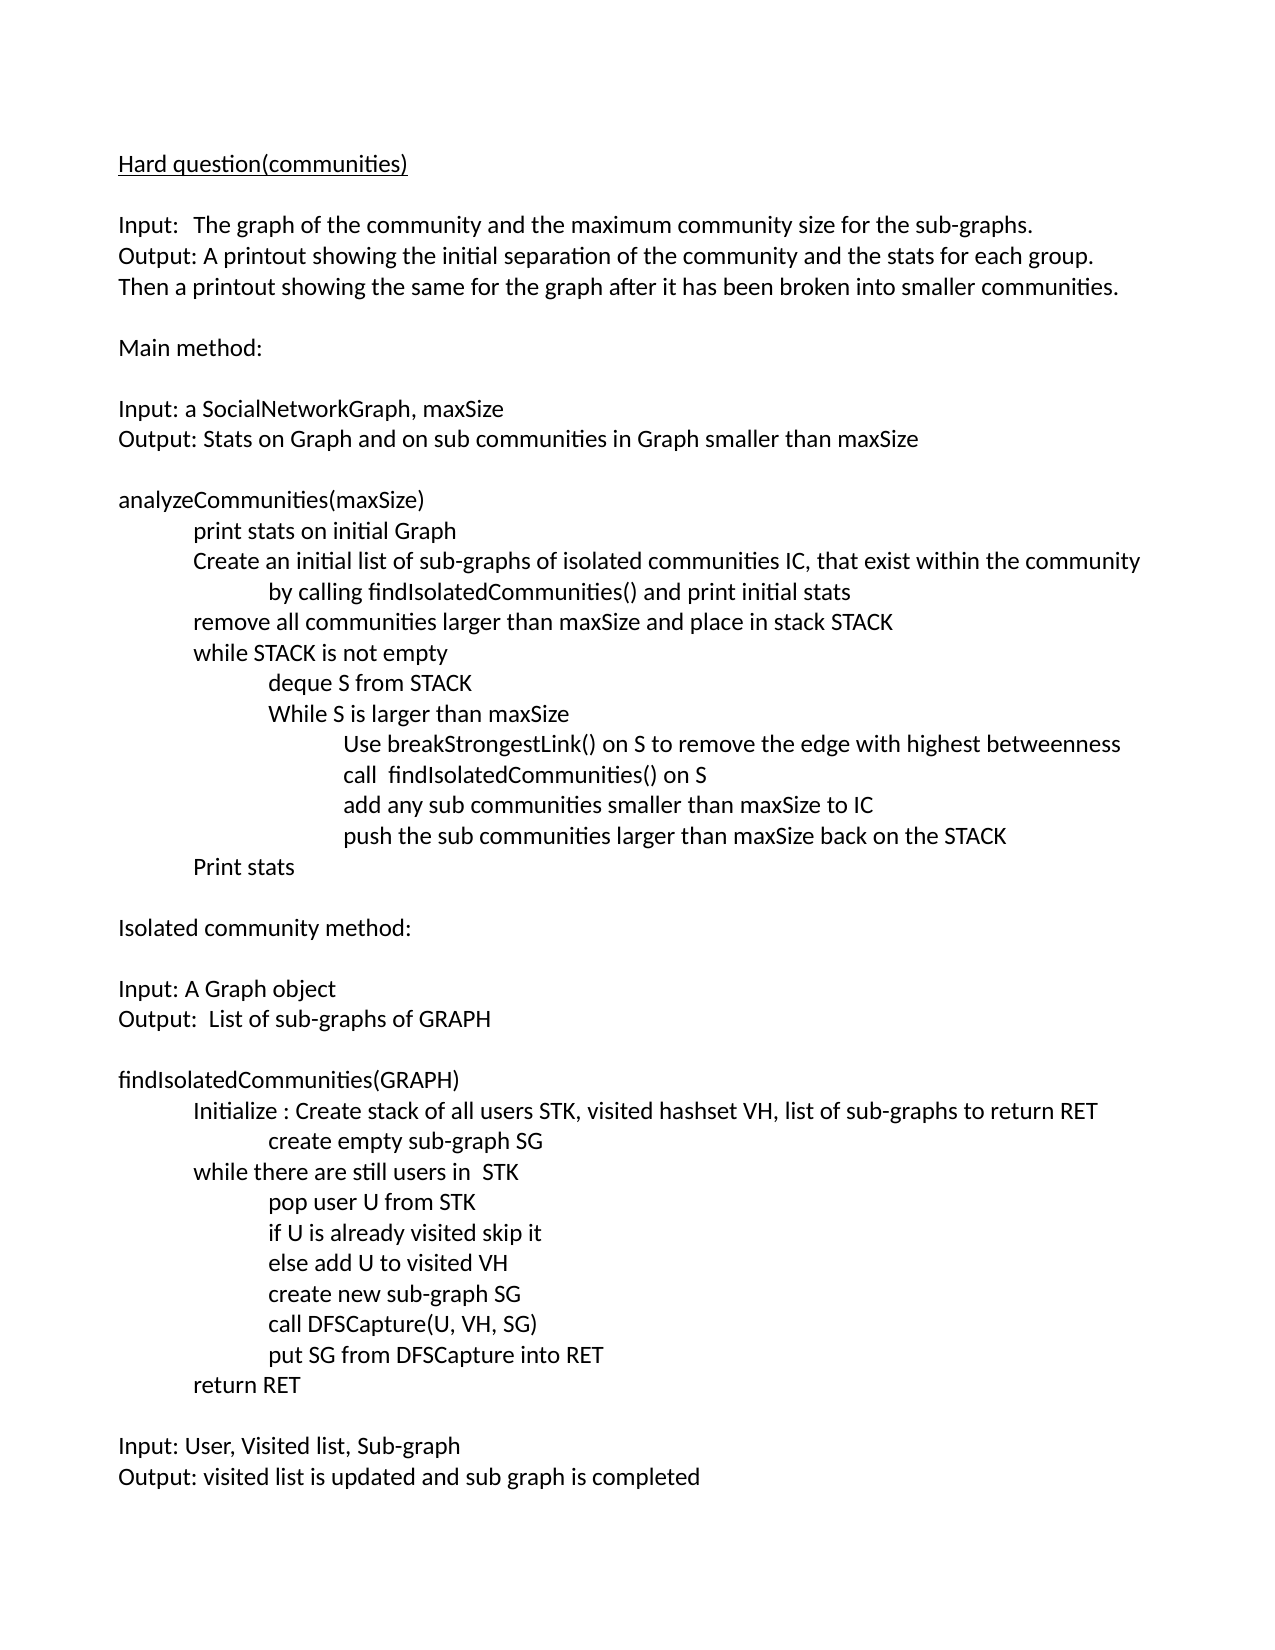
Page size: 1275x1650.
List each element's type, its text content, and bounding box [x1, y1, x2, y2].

text Isolated community method: [118, 912, 1157, 942]
text findIsolatedCommunities(GRAPH) [118, 1064, 1157, 1095]
text Output: visited list is updated and sub graph is completed [118, 1461, 1157, 1492]
text deque S from STACK [118, 667, 1157, 698]
text Create an initial list of sub-graphs of isolated communities IC, that exist within the community [118, 545, 1157, 576]
text Input: A Graph object [118, 973, 1157, 1003]
text call DFSCapture(U, VH, SG) [118, 1308, 1157, 1339]
text Output: Stats on Graph and on sub communities in Graph smaller than maxSize [118, 423, 1157, 454]
text Input: a SocialNetworkGraph, maxSize [118, 393, 1157, 423]
text Output: List of sub-graphs of GRAPH [118, 1003, 1157, 1034]
text print stats on initial Graph [118, 515, 1157, 545]
text Initialize : Create stack of all users STK, visited hashset VH, list of sub-graphs to return RET create empty sub-graph SG [118, 1095, 1157, 1156]
text push the sub communities larger than maxSize back on the STACK [118, 820, 1157, 851]
text pop user U from STK [118, 1186, 1157, 1217]
text add any sub communities smaller than maxSize to IC [118, 789, 1157, 820]
text Main method: [118, 332, 1157, 362]
text Input: User, Visited list, Sub-graph [118, 1431, 1157, 1461]
text else add U to visited VH [118, 1247, 1157, 1278]
text return RET [118, 1369, 1157, 1400]
text Output: A printout showing the initial separation of the community and the stats for each group. Then a printout showing the same for the graph after it has been broken into smaller communities. [118, 240, 1157, 301]
text While S is larger than maxSize [118, 698, 1157, 728]
text put SG from DFSCapture into RET [118, 1339, 1157, 1369]
text call findIsolatedCommunities() on S [118, 759, 1157, 789]
text while there are still users in STK [118, 1156, 1157, 1186]
text remove all communities larger than maxSize and place in stack STACK [118, 606, 1157, 637]
text analyzeCommunities(maxSize) [118, 484, 1157, 515]
text Input: The graph of the community and the maximum community size for the sub-graphs. [118, 210, 1157, 240]
text Use breakStrongestLink() on S to remove the edge with highest betweenness [118, 728, 1157, 759]
text by calling findIsolatedCommunities() and print initial stats [118, 576, 1157, 606]
text while STACK is not empty [118, 637, 1157, 667]
text create new sub-graph SG [118, 1278, 1157, 1308]
text if U is already visited skip it [118, 1217, 1157, 1247]
text Hard question(communities) [118, 149, 1157, 179]
text Print stats [118, 851, 1157, 881]
